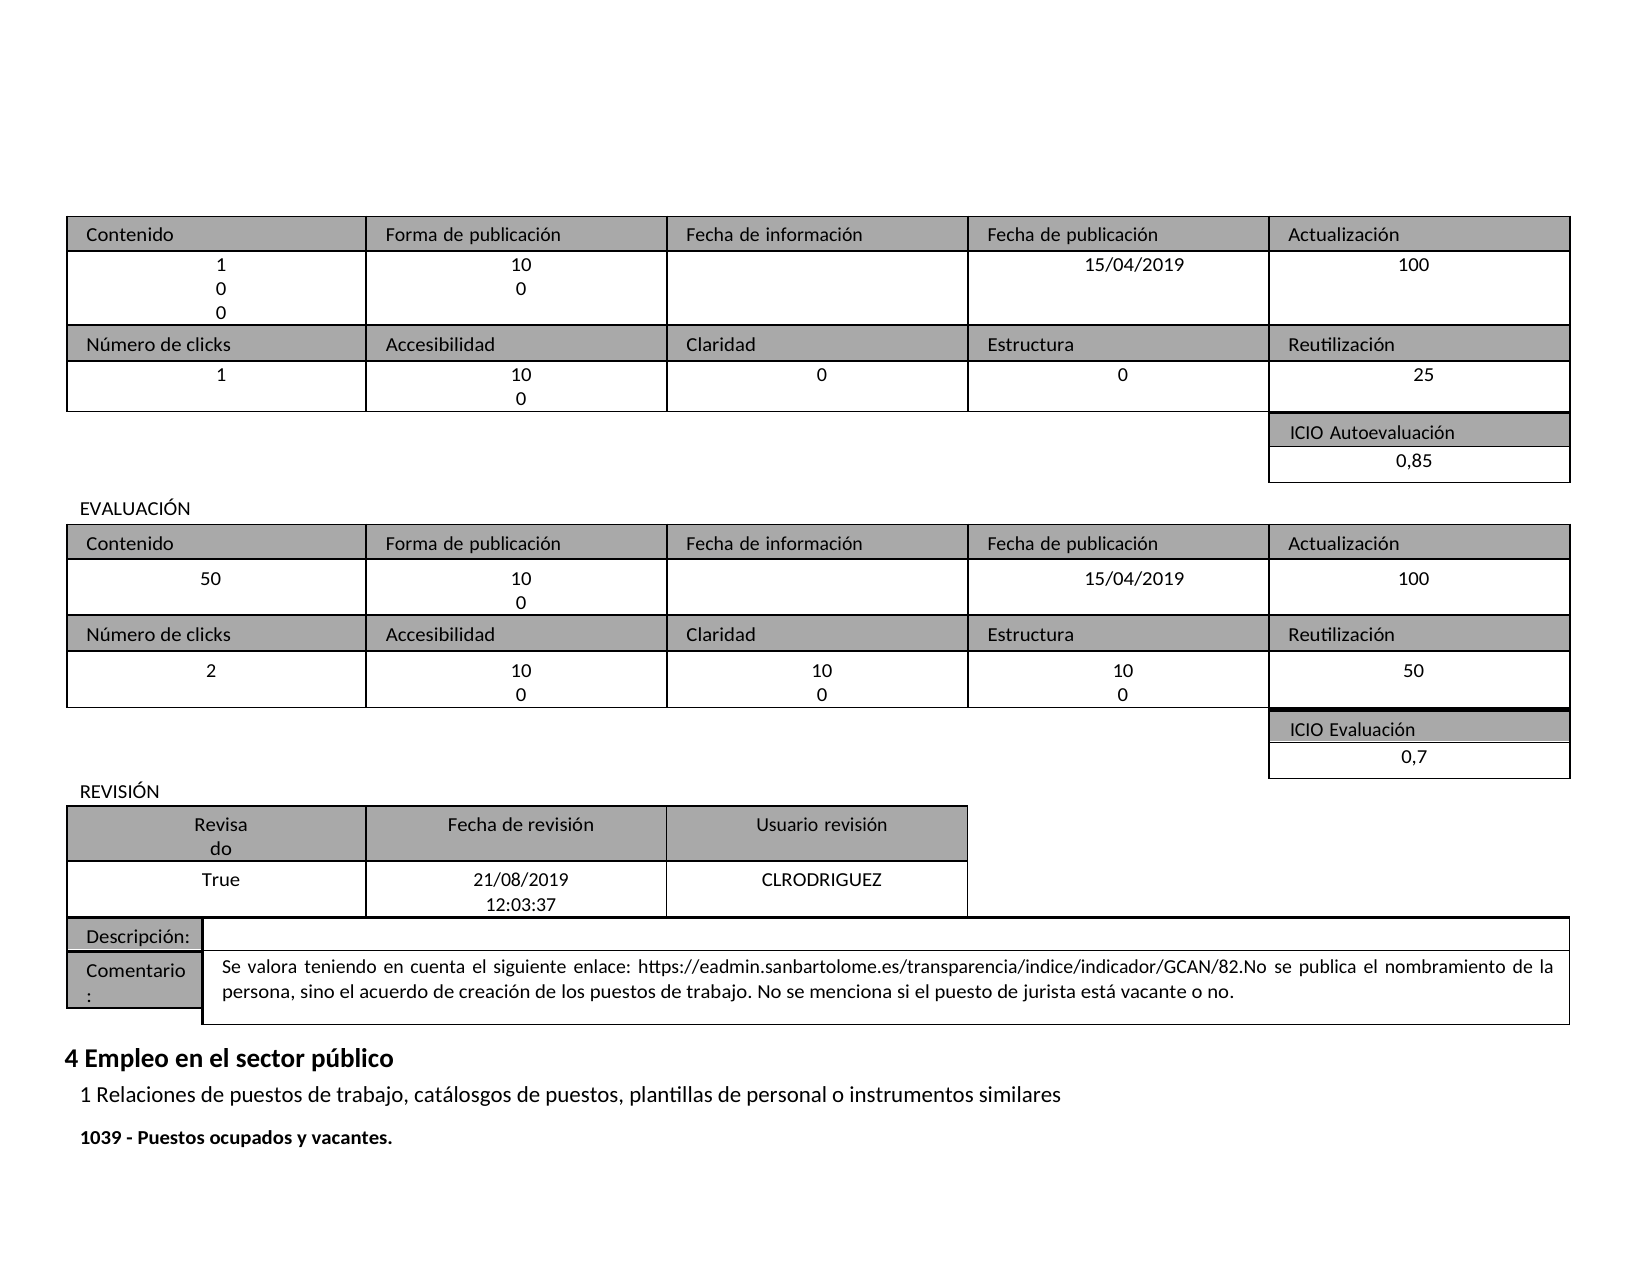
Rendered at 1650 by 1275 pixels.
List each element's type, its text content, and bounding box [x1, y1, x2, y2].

table_cell [67, 1009, 201, 1023]
table_header Contenido [68, 217, 365, 250]
table_header Fecha de revisión [367, 807, 666, 860]
table_cell ICIO Autoevaluación [1270, 414, 1569, 446]
table_cell 100 [1270, 252, 1569, 324]
table_header Actualización [1270, 217, 1569, 250]
table_cell 100 [367, 252, 666, 324]
table_cell 100 [668, 652, 967, 707]
subtitle Relaciones de puestos de trabajo, catálosgos de puestos, plantillas de personal o instrumentos similares [79, 1080, 1594, 1108]
table_cell 21/08/2019 12:03:37 [367, 862, 666, 916]
table_header Fecha de información [668, 525, 967, 558]
table_header Usuario revisión [667, 807, 967, 860]
table_cell True [68, 862, 365, 916]
table_header Revisado [68, 807, 365, 860]
table_cell 100 [367, 362, 666, 411]
table_header Forma de publicación [367, 525, 666, 558]
table_header Forma de publicación [367, 217, 666, 250]
table_cell 2 [68, 652, 365, 707]
table_cell [67, 708, 1268, 777]
table_cell 25 [1270, 362, 1569, 411]
table_cell Estructura [969, 326, 1268, 360]
table_cell Reutilización [1270, 326, 1569, 360]
table_cell 0 [969, 362, 1268, 411]
table_cell Claridad [668, 616, 967, 650]
table_cell Comentario: [68, 953, 201, 1007]
table_cell 0,85 [1270, 447, 1569, 482]
table_cell Estructura [969, 616, 1268, 650]
table_cell 50 [68, 560, 365, 614]
text REVISIÓN [79, 779, 1594, 803]
table_cell [668, 252, 967, 324]
table_cell Número de clicks [68, 326, 365, 360]
table_cell 50 [1270, 652, 1569, 707]
table_header Fecha de publicación [969, 217, 1268, 250]
table_header Fecha de publicación [969, 525, 1268, 558]
table_cell 0,7 [1270, 743, 1569, 777]
table_cell Accesibilidad [367, 326, 666, 360]
table_cell 100 [367, 652, 666, 707]
table_cell 100 [969, 652, 1268, 707]
table_cell 15/04/2019 [969, 252, 1268, 324]
table_cell Número de clicks [68, 616, 365, 650]
table_cell Reutilización [1270, 616, 1569, 650]
table_cell [204, 919, 1569, 949]
table_cell 100 [367, 560, 666, 614]
table_cell Descripción: [68, 919, 201, 949]
table_cell [67, 412, 1268, 482]
subtitle Empleo en el sector público [64, 1041, 1594, 1074]
table_cell 100 [68, 252, 365, 324]
table_header [968, 805, 1569, 916]
table_cell CLRODRIGUEZ [667, 862, 967, 916]
table_cell Claridad [668, 326, 967, 360]
text EVALUACIÓN [79, 496, 1594, 520]
table_header Actualización [1270, 525, 1569, 558]
table_cell [668, 560, 967, 614]
table_cell ICIO Evaluación [1270, 712, 1569, 741]
table_cell Se valora teniendo en cuenta el siguiente enlace: https://eadmin.sanbartolome.es/transparencia/indice/indicador/GCAN/82.No se publica el nombramiento de la persona, sino el acuerdo de creación de los puestos de trabajo. No se menciona si el puesto de jurista está vacante o no. [204, 951, 1569, 1023]
table_header Fecha de información [668, 217, 967, 250]
table_cell 15/04/2019 [969, 560, 1268, 614]
table_header Contenido [68, 525, 365, 558]
table_cell 100 [1270, 560, 1569, 614]
table_cell 1 [68, 362, 365, 411]
table_cell Accesibilidad [367, 616, 666, 650]
table_cell 0 [668, 362, 967, 411]
text 1039 - Puestos ocupados y vacantes. [79, 1125, 1594, 1149]
